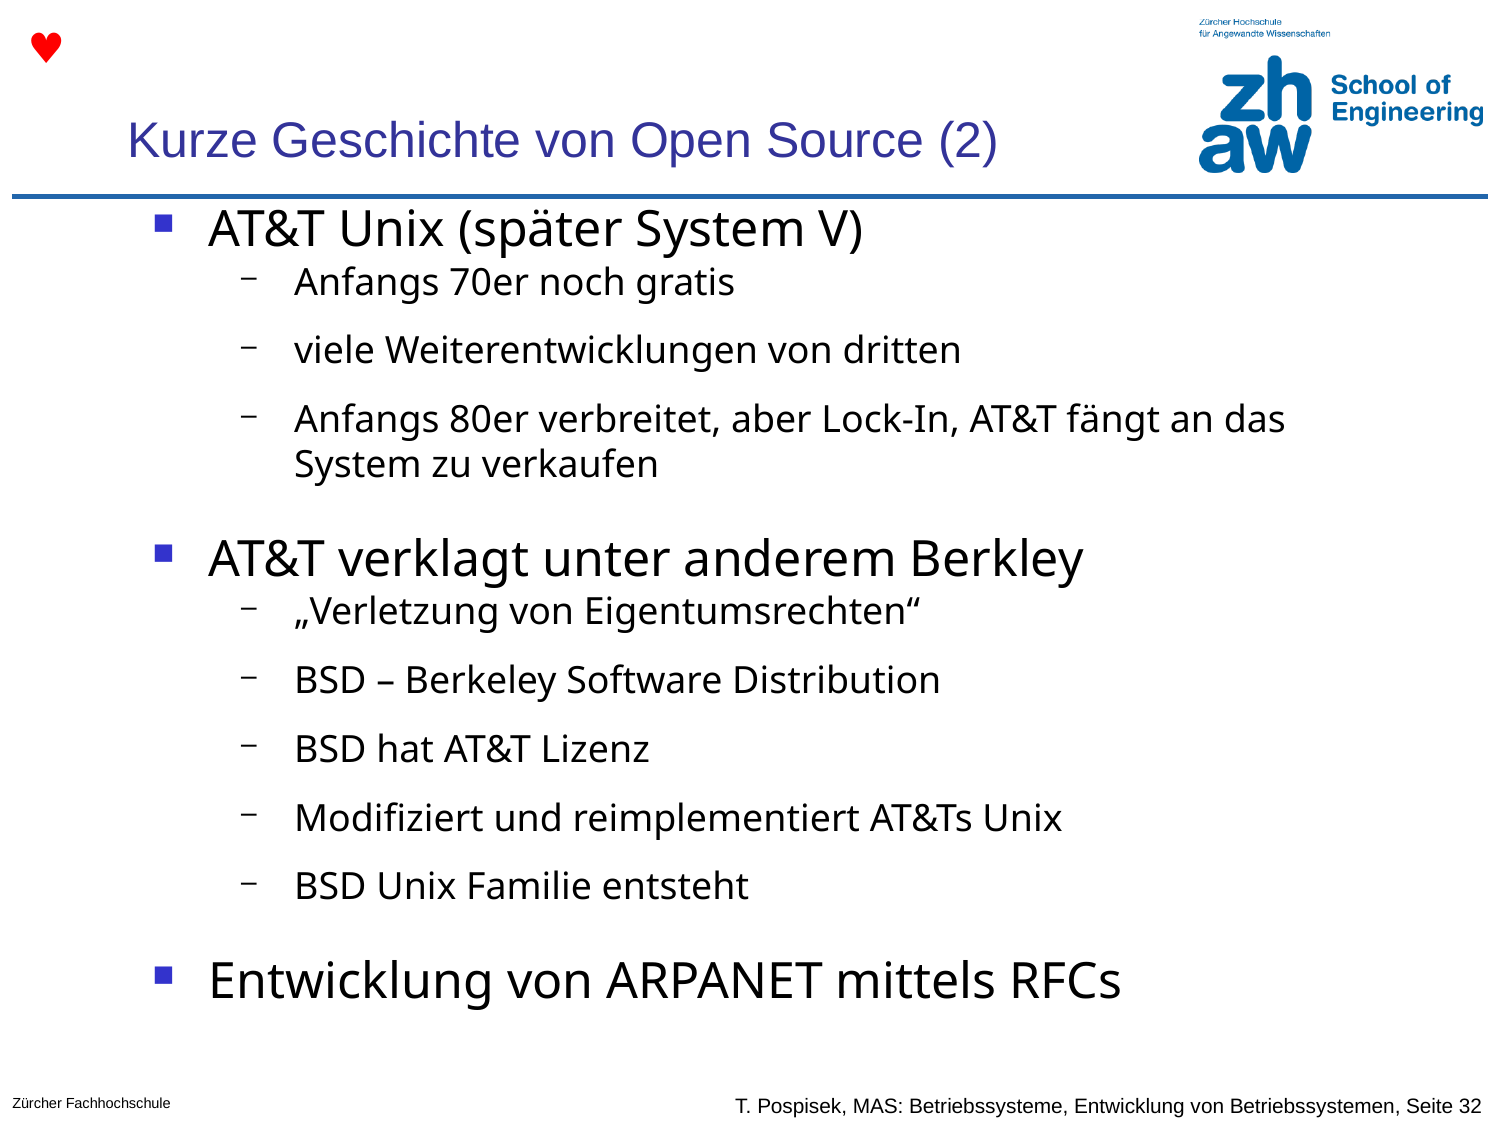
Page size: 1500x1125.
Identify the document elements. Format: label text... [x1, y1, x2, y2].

picture [1199, 19, 1483, 173]
title Kurze Geschichte von Open Source (2) [112, 50, 1391, 175]
text_box ♥️ [12, 11, 95, 76]
list AT&T Unix (später System V) Anfangs 70er noch gratis viele Weiterentwicklungen von dritten Anfangs 80er verbreitet, aber Lock-In, AT&T fängt an das System zu verkaufen AT&T verklagt unter anderem Berkley „Verletzung von Eigentumsrechten“ BSD – Berkeley Software Distribution BSD hat AT&T Lizenz Modifiziert und reimplementiert AT&Ts Unix BSD Unix Familie entsteht Entwicklung von ARPANET mittels RFCs [137, 196, 1376, 959]
